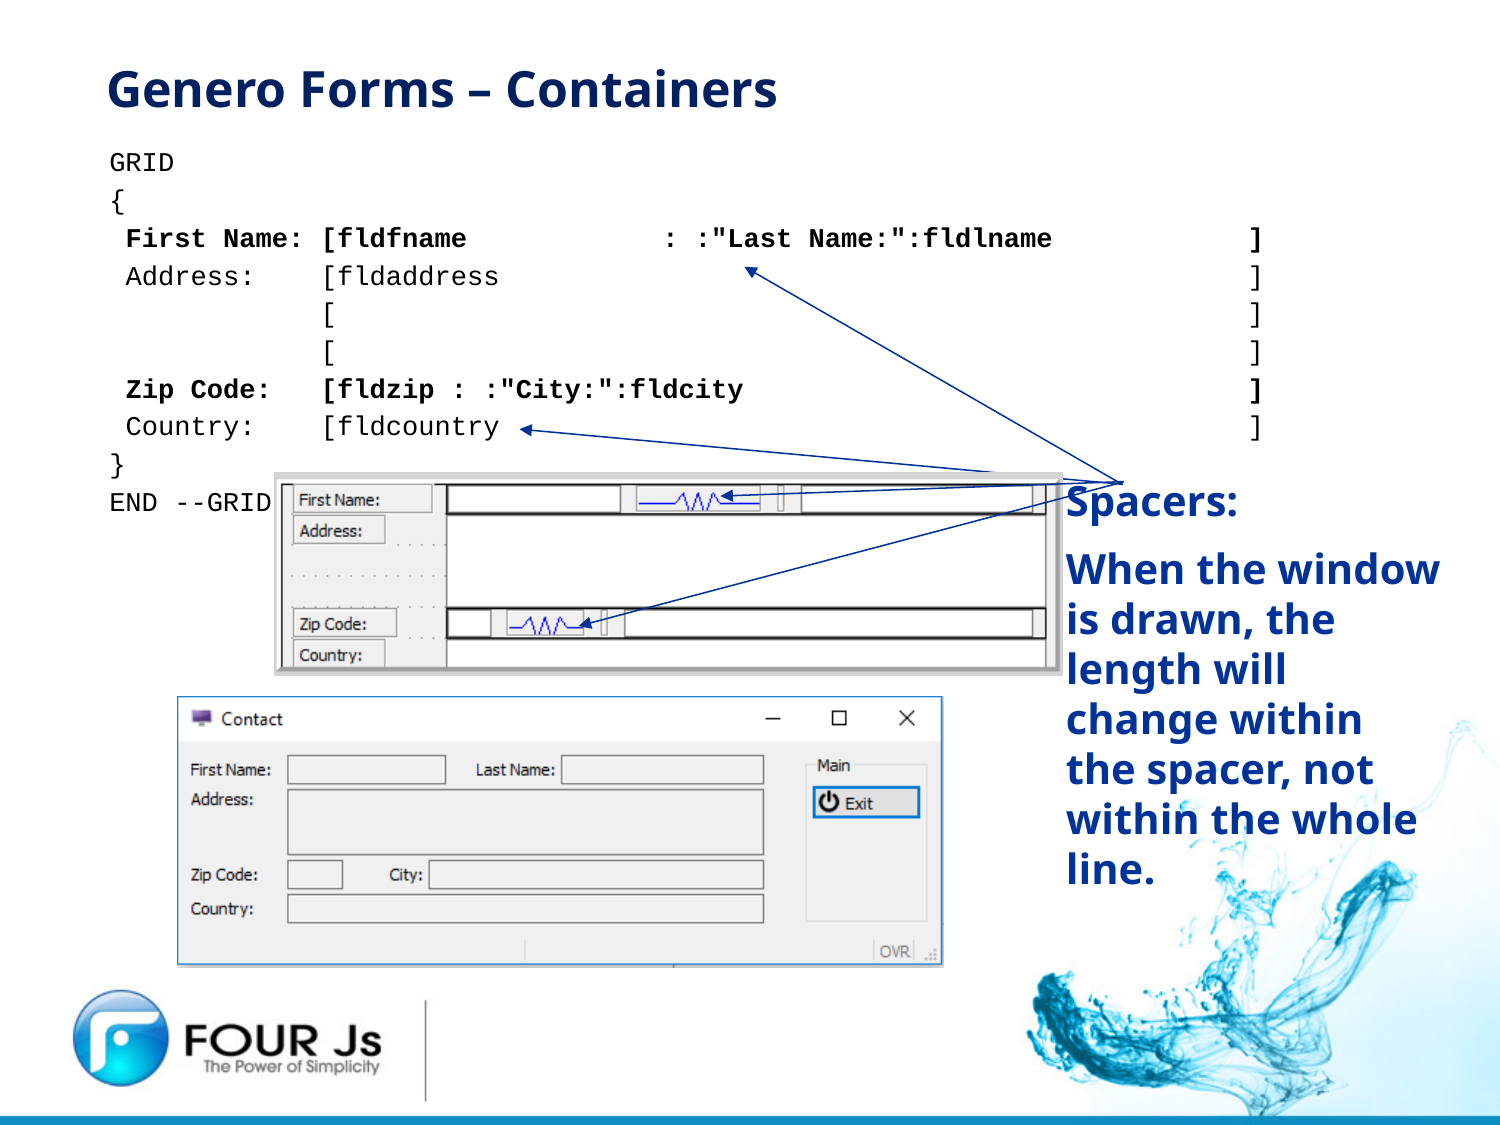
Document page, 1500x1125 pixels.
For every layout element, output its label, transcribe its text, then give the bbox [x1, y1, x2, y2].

text_box GRID { First Name: [fldfname : :"Last Name:":fldlname ] Address: [fldaddress ] [ ] [ ] Zip Code: [fldzip : :"City:":fldcity ] Country: [fldcountry ] } END --GRID [94, 141, 1407, 595]
picture [0, 0, 1500, 1117]
title Genero Forms – Containers [106, 35, 1388, 141]
text_box Spacers: When the window is drawn, the length will change within the spacer, not within the whole line. [1015, 466, 1457, 901]
